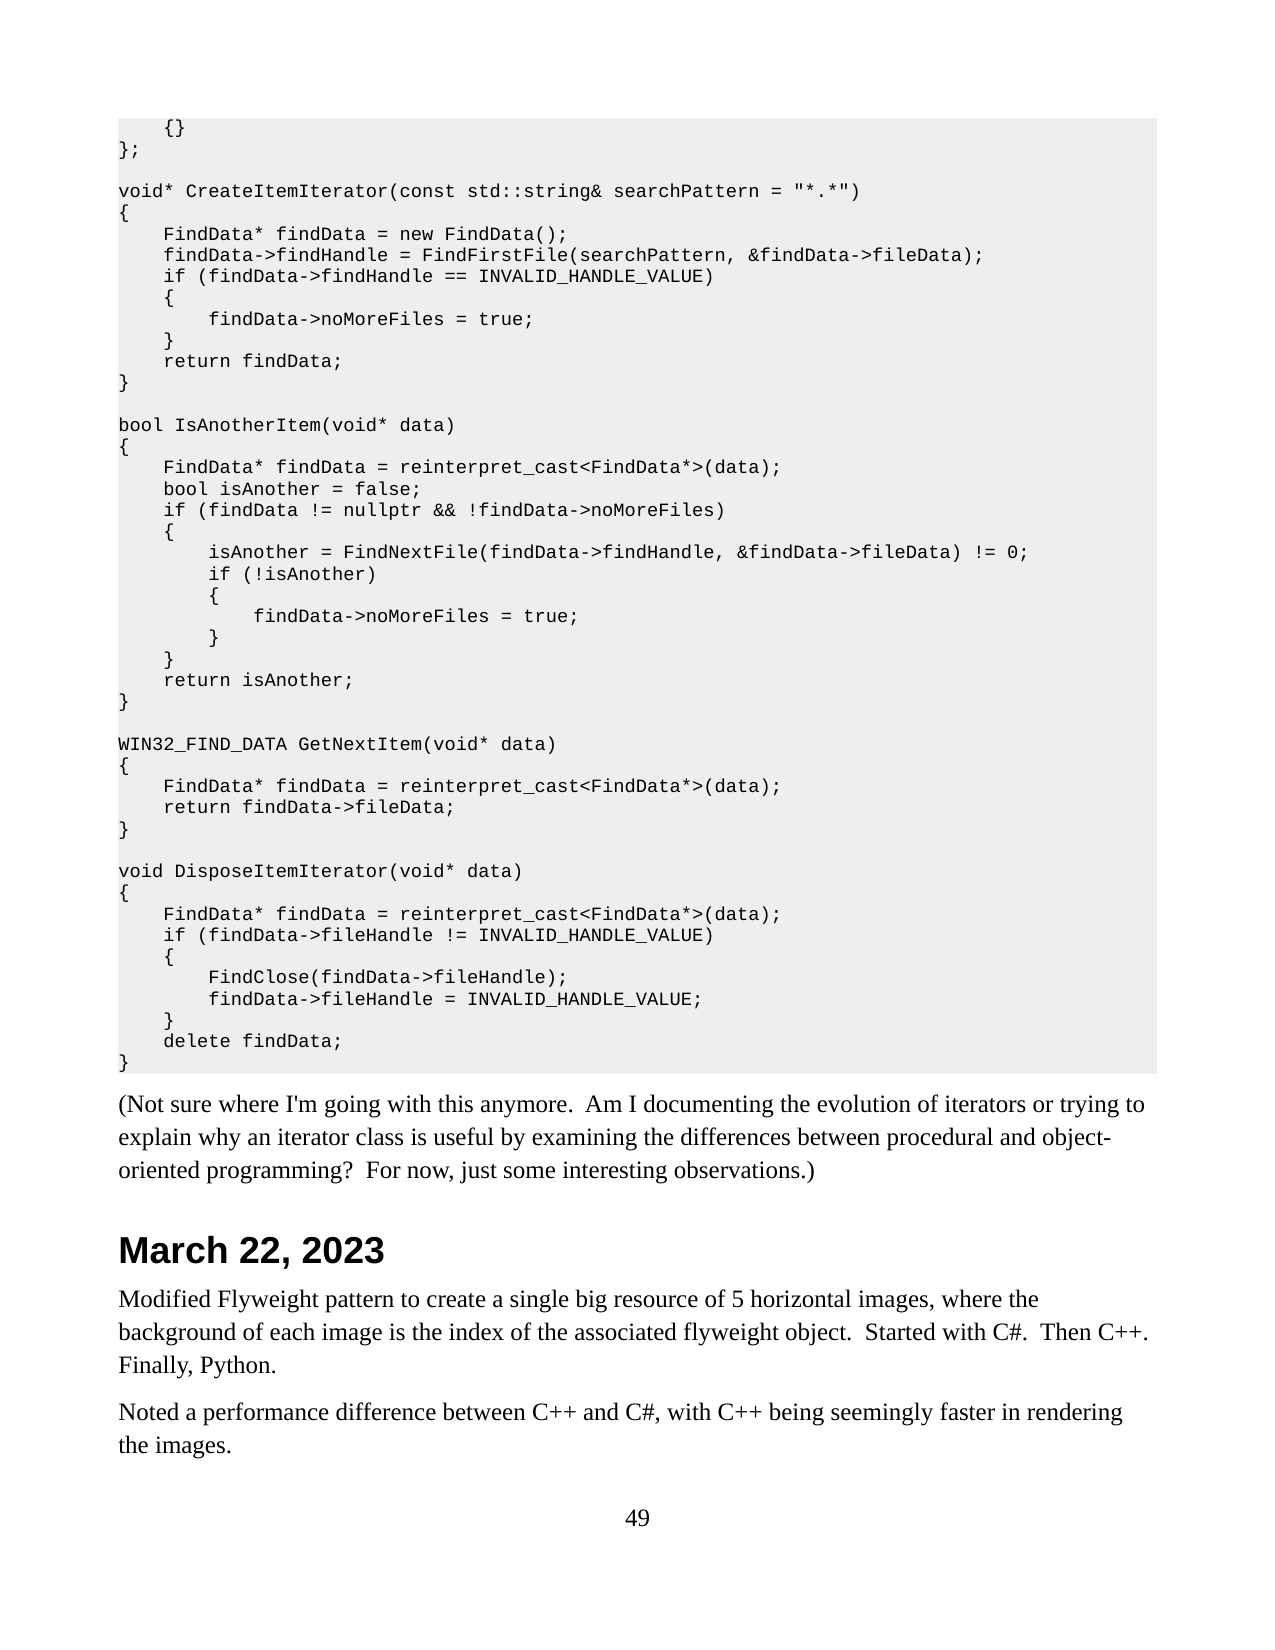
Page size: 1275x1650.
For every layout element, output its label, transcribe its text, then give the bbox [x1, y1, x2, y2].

text return findData->fileData; [118, 798, 1157, 819]
text void* CreateItemIterator(const std::string& searchPattern = "*.*") [118, 182, 1157, 203]
text { [118, 522, 1157, 543]
subtitle March 22, 2023 [118, 1228, 1157, 1271]
text { [118, 947, 1157, 968]
text findData->findHandle = FindFirstFile(searchPattern, &findData->fileData); [118, 246, 1157, 267]
text FindData* findData = reinterpret_cast<FindData*>(data); [118, 458, 1157, 479]
text } [118, 692, 1157, 713]
text FindData* findData = new FindData(); [118, 224, 1157, 246]
text } [118, 628, 1157, 649]
text return findData; [118, 352, 1157, 373]
text } [118, 819, 1157, 841]
text Modified Flyweight pattern to create a single big resource of 5 horizontal images, where the background of each image is the index of the associated flyweight object. Started with C#. Then C++. Finally, Python. [118, 1284, 1157, 1378]
text FindData* findData = reinterpret_cast<FindData*>(data); [118, 904, 1157, 926]
text } [118, 1011, 1157, 1032]
text return isAnother; [118, 671, 1157, 692]
text { [118, 883, 1157, 904]
text findData->fileHandle = INVALID_HANDLE_VALUE; [118, 989, 1157, 1011]
text } [118, 331, 1157, 352]
text if (findData->fileHandle != INVALID_HANDLE_VALUE) [118, 926, 1157, 947]
text { [118, 288, 1157, 309]
text Noted a performance difference between C++ and C#, with C++ being seemingly faster in rendering the images. [118, 1397, 1157, 1459]
text if (findData->findHandle == INVALID_HANDLE_VALUE) [118, 267, 1157, 288]
text { [118, 586, 1157, 607]
text (Not sure where I'm going with this anymore. Am I documenting the evolution of iterators or trying to explain why an iterator class is useful by examining the differences between procedural and object-oriented programming? For now, just some interesting observations.) [118, 1089, 1157, 1184]
text void DisposeItemIterator(void* data) [118, 862, 1157, 883]
text bool IsAnotherItem(void* data) [118, 416, 1157, 437]
text { [118, 437, 1157, 458]
text } [118, 1053, 1157, 1074]
text findData->noMoreFiles = true; [118, 309, 1157, 331]
text { [118, 756, 1157, 777]
text { [118, 203, 1157, 224]
text if (!isAnother) [118, 564, 1157, 586]
text findData->noMoreFiles = true; [118, 607, 1157, 628]
text isAnother = FindNextFile(findData->findHandle, &findData->fileData) != 0; [118, 543, 1157, 564]
text {} }; [118, 118, 1157, 161]
text } [118, 373, 1157, 394]
text FindClose(findData->fileHandle); [118, 968, 1157, 989]
text if (findData != nullptr && !findData->noMoreFiles) [118, 501, 1157, 522]
text WIN32_FIND_DATA GetNextItem(void* data) [118, 734, 1157, 756]
text bool isAnother = false; [118, 479, 1157, 501]
text } [118, 649, 1157, 671]
text delete findData; [118, 1032, 1157, 1053]
text FindData* findData = reinterpret_cast<FindData*>(data); [118, 777, 1157, 798]
